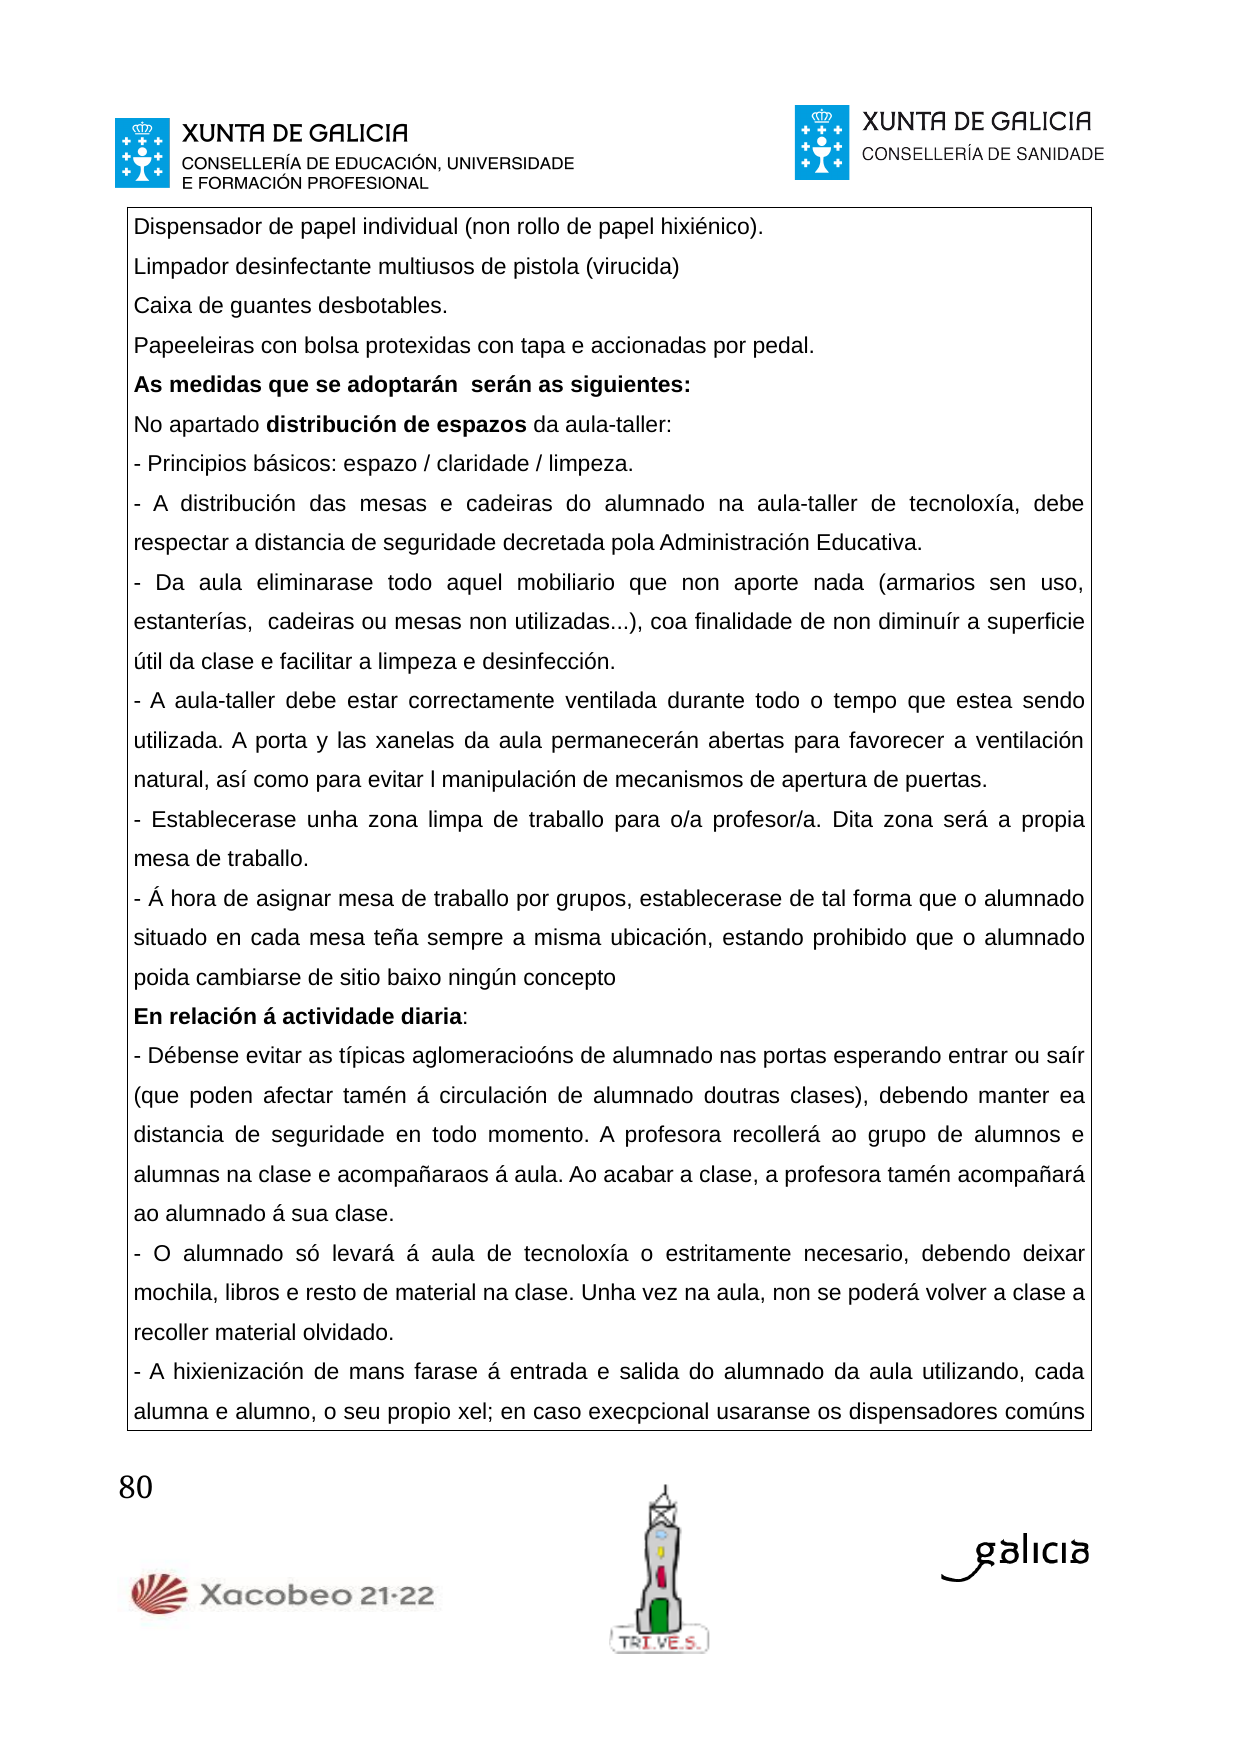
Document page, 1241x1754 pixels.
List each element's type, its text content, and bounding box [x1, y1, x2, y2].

picture [802, 159, 809, 167]
picture [834, 126, 841, 134]
picture [818, 126, 825, 134]
picture [115, 118, 574, 189]
picture [802, 143, 809, 150]
table_cell Dispensador de papel individual (non rollo de papel hixiénico). Limpador desinfectante multiusos de pistola (virucida) Caixa de guantes desbotables. Papeeleiras con bolsa protexidas con tapa e accionadas por pedal. As medidas que se adoptarán serán as siguientes: No apartado distribución de espazos da aula-taller: - Principios básicos: espazo / claridade / limpeza. - A distribución das mesas e cadeiras do alumnado na aula-taller de tecnoloxía, debe respectar a distancia de seguridade decretada pola Administración Educativa. - Da aula eliminarase todo aquel mobiliario que non aporte nada (armarios sen uso, estanterías, cadeiras ou mesas non utilizadas...), coa finalidade de non diminuír a superficie útil da clase e facilitar a limpeza e desinfección. - A aula-taller debe estar correctamente ventilada durante todo o tempo que estea sendo utilizada. A porta y las xanelas da aula permanecerán abertas para favorecer a ventilación natural, así como para evitar l manipulación de mecanismos de apertura de puertas. - Establecerase unha zona limpa de traballo para o/a profesor/a. Dita zona será a propia mesa de traballo. - Á hora de asignar mesa de traballo por grupos, establecerase de tal forma que o alumnado situado en cada mesa teña sempre a misma ubicación, estando prohibido que o alumnado poida cambiarse de sitio baixo ningún concepto En relación á actividade diaria: - Débense evitar as típicas aglomeracioóns de alumnado nas portas esperando entrar ou saír (que poden afectar tamén á circulación de alumnado doutras clases), debendo manter ea distancia de seguridade en todo momento. A profesora recollerá ao grupo de alumnos e alumnas na clase e acompañaraos á aula. Ao acabar a clase, a profesora tamén acompañará ao alumnado á sua clase. - O alumnado só levará á aula de tecnoloxía o estritamente necesario, debendo deixar mochila, libros e resto de material na clase. Unha vez na aula, non se poderá volver a clase a recoller material olvidado. - A hixienización de mans farase á entrada e salida do alumnado da aula utilizando, cada alumna e alumno, o seu propio xel; en caso execpcional usaranse os dispensadores comúns [128, 208, 1091, 1430]
picture [139, 138, 146, 145]
picture [834, 143, 841, 150]
picture [123, 138, 130, 145]
picture [155, 153, 162, 160]
picture [123, 168, 130, 175]
picture [117, 1508, 449, 1679]
picture [850, 105, 1104, 180]
picture [813, 148, 830, 172]
picture [941, 1533, 1089, 1582]
picture [609, 1483, 710, 1654]
picture [802, 126, 809, 134]
picture [139, 148, 146, 155]
picture [134, 158, 151, 180]
picture [818, 137, 826, 145]
picture [155, 138, 162, 144]
picture [155, 168, 162, 175]
picture [834, 159, 841, 167]
picture [123, 153, 130, 160]
